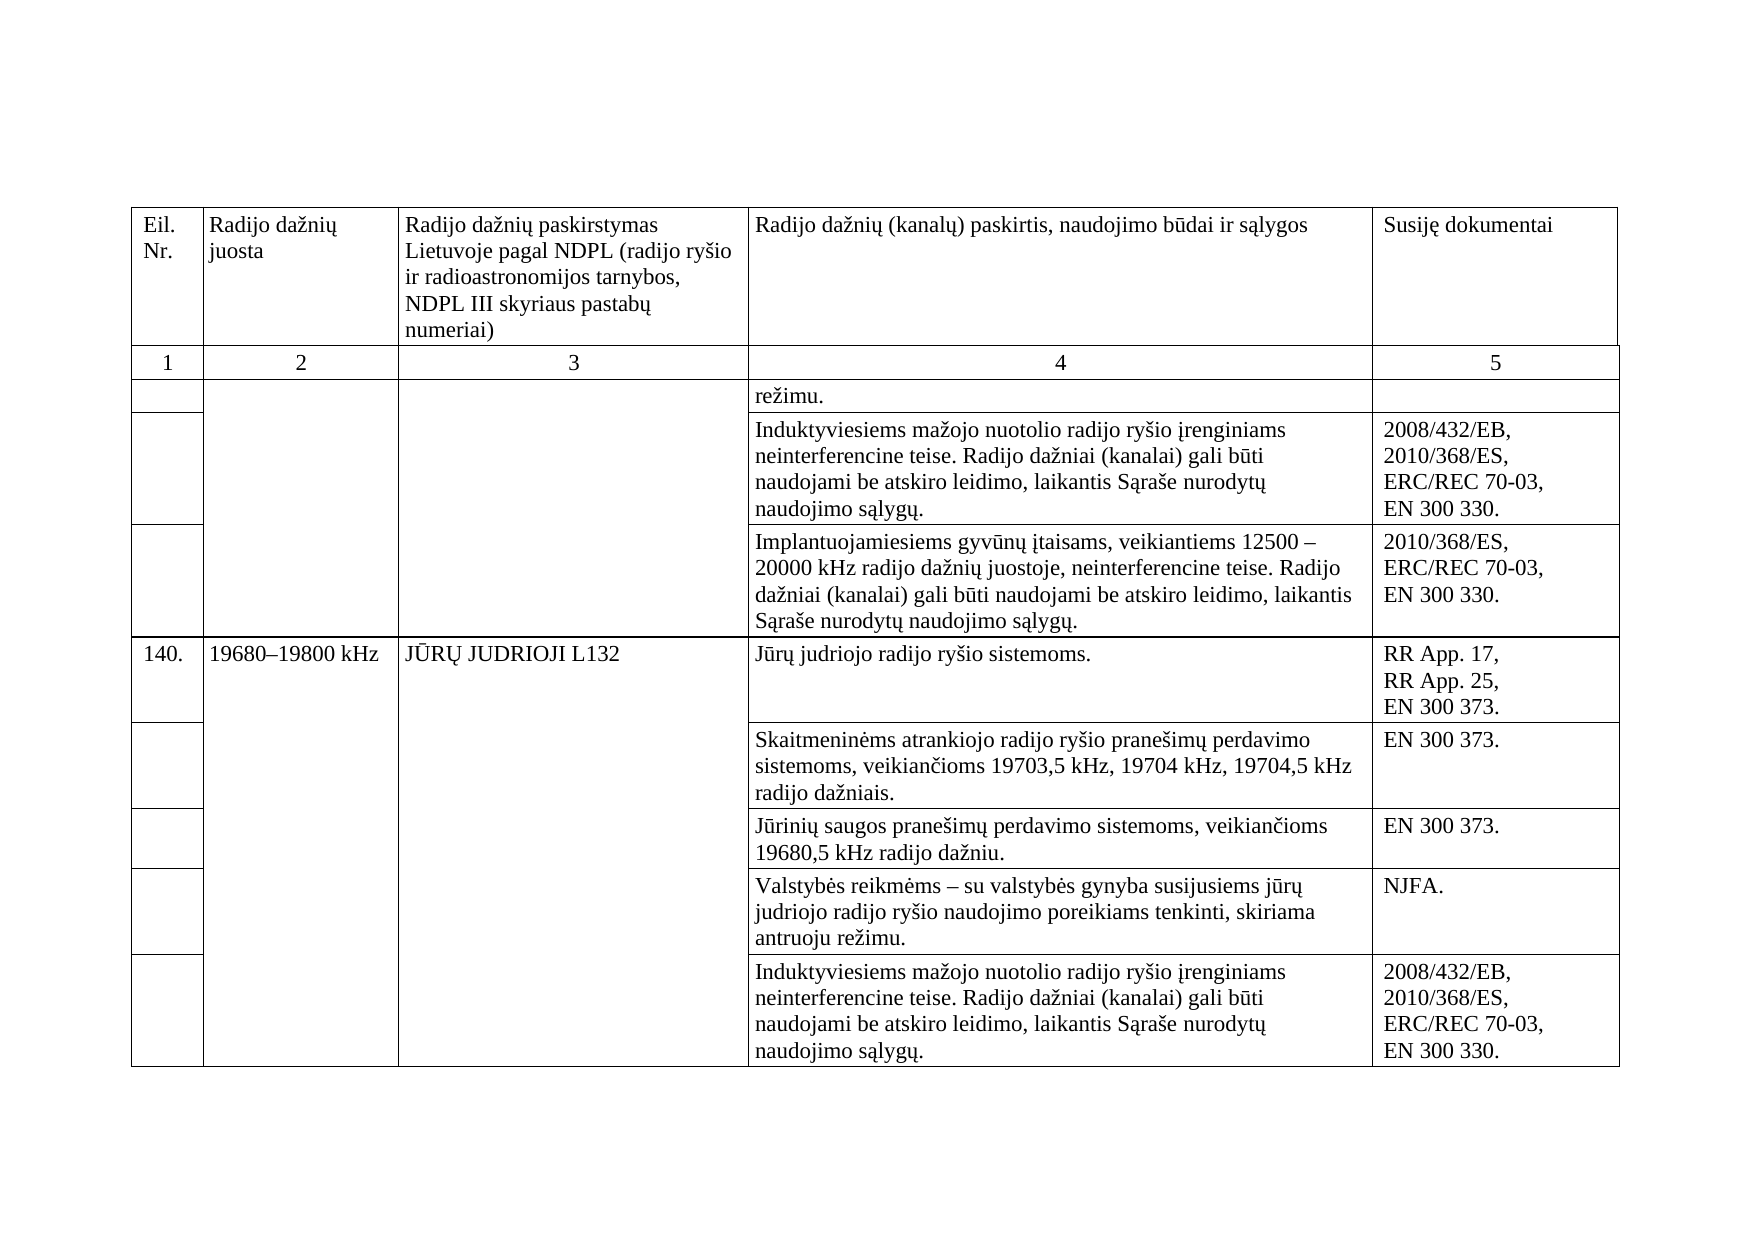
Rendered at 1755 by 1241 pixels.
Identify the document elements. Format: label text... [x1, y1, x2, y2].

table_cell Induktyviesiems mažojo nuotolio radijo ryšio įrenginiams neinterferencine teise. Radijo dažniai (kanalai) gali būti naudojami be atskiro leidimo, laikantis Sąraše nurodytų naudojimo sąlygų. [749, 413, 1372, 524]
table_cell [132, 723, 203, 808]
table_cell [204, 380, 398, 636]
table_cell režimu. [749, 380, 1372, 412]
table_cell [1373, 380, 1619, 412]
table_header Susiję dokumentai [1373, 208, 1617, 345]
table_header Radijo dažnių juosta [204, 208, 398, 345]
table_cell 1 [132, 346, 203, 378]
table_cell [132, 380, 203, 412]
table_cell 2008/432/EB, 2010/368/ES, ERC/REC 70-03, EN 300 330. [1373, 413, 1619, 524]
table_cell 2010/368/ES, ERC/REC 70-03, EN 300 330. [1373, 525, 1619, 636]
table_header Eil. Nr. [132, 208, 203, 345]
table_cell 140. [132, 638, 203, 722]
table_header Radijo dažnių paskirstymas Lietuvoje pagal NDPL (radijo ryšio ir radioastronomijos tarnybos, NDPL III skyriaus pastabų numeriai) [399, 208, 748, 345]
table_cell 2 [204, 346, 398, 378]
table_cell JŪRŲ JUDRIOJI L132 [399, 638, 748, 1066]
table_cell 3 [399, 346, 748, 378]
table_cell Jūrų judriojo radijo ryšio sistemoms. [749, 638, 1372, 722]
table_cell Induktyviesiems mažojo nuotolio radijo ryšio įrenginiams neinterferencine teise. Radijo dažniai (kanalai) gali būti naudojami be atskiro leidimo, laikantis Sąraše nurodytų naudojimo sąlygų. [749, 955, 1372, 1066]
table_cell Implantuojamiesiems gyvūnų įtaisams, veikiantiems 12500 – 20000 kHz radijo dažnių juostoje, neinterferencine teise. Radijo dažniai (kanalai) gali būti naudojami be atskiro leidimo, laikantis Sąraše nurodytų naudojimo sąlygų. [749, 525, 1372, 636]
table_cell NJFA. [1373, 869, 1619, 954]
table_cell 4 [749, 346, 1372, 378]
table_cell 5 [1373, 346, 1619, 378]
table_cell Valstybės reikmėms – su valstybės gynyba susijusiems jūrų judriojo radijo ryšio naudojimo poreikiams tenkinti, skiriama antruoju režimu. [749, 869, 1372, 954]
table_cell RR App. 17, RR App. 25, EN 300 373. [1373, 638, 1619, 722]
table_cell EN 300 373. [1373, 809, 1619, 868]
table_cell Jūrinių saugos pranešimų perdavimo sistemoms, veikiančioms 19680,5 kHz radijo dažniu. [749, 809, 1372, 868]
table_cell 19680–19800 kHz [204, 638, 398, 1066]
table_cell [132, 413, 203, 524]
table_cell [132, 869, 203, 954]
table_cell EN 300 373. [1373, 723, 1619, 808]
table_header Radijo dažnių (kanalų) paskirtis, naudojimo būdai ir sąlygos [749, 208, 1372, 345]
table_cell [132, 525, 203, 636]
table_cell [132, 809, 203, 868]
table_cell Skaitmeninėms atrankiojo radijo ryšio pranešimų perdavimo sistemoms, veikiančioms 19703,5 kHz, 19704 kHz, 19704,5 kHz radijo dažniais. [749, 723, 1372, 808]
table_cell 2008/432/EB, 2010/368/ES, ERC/REC 70-03, EN 300 330. [1373, 955, 1619, 1066]
table_cell [399, 380, 748, 636]
table_cell [132, 955, 203, 1066]
